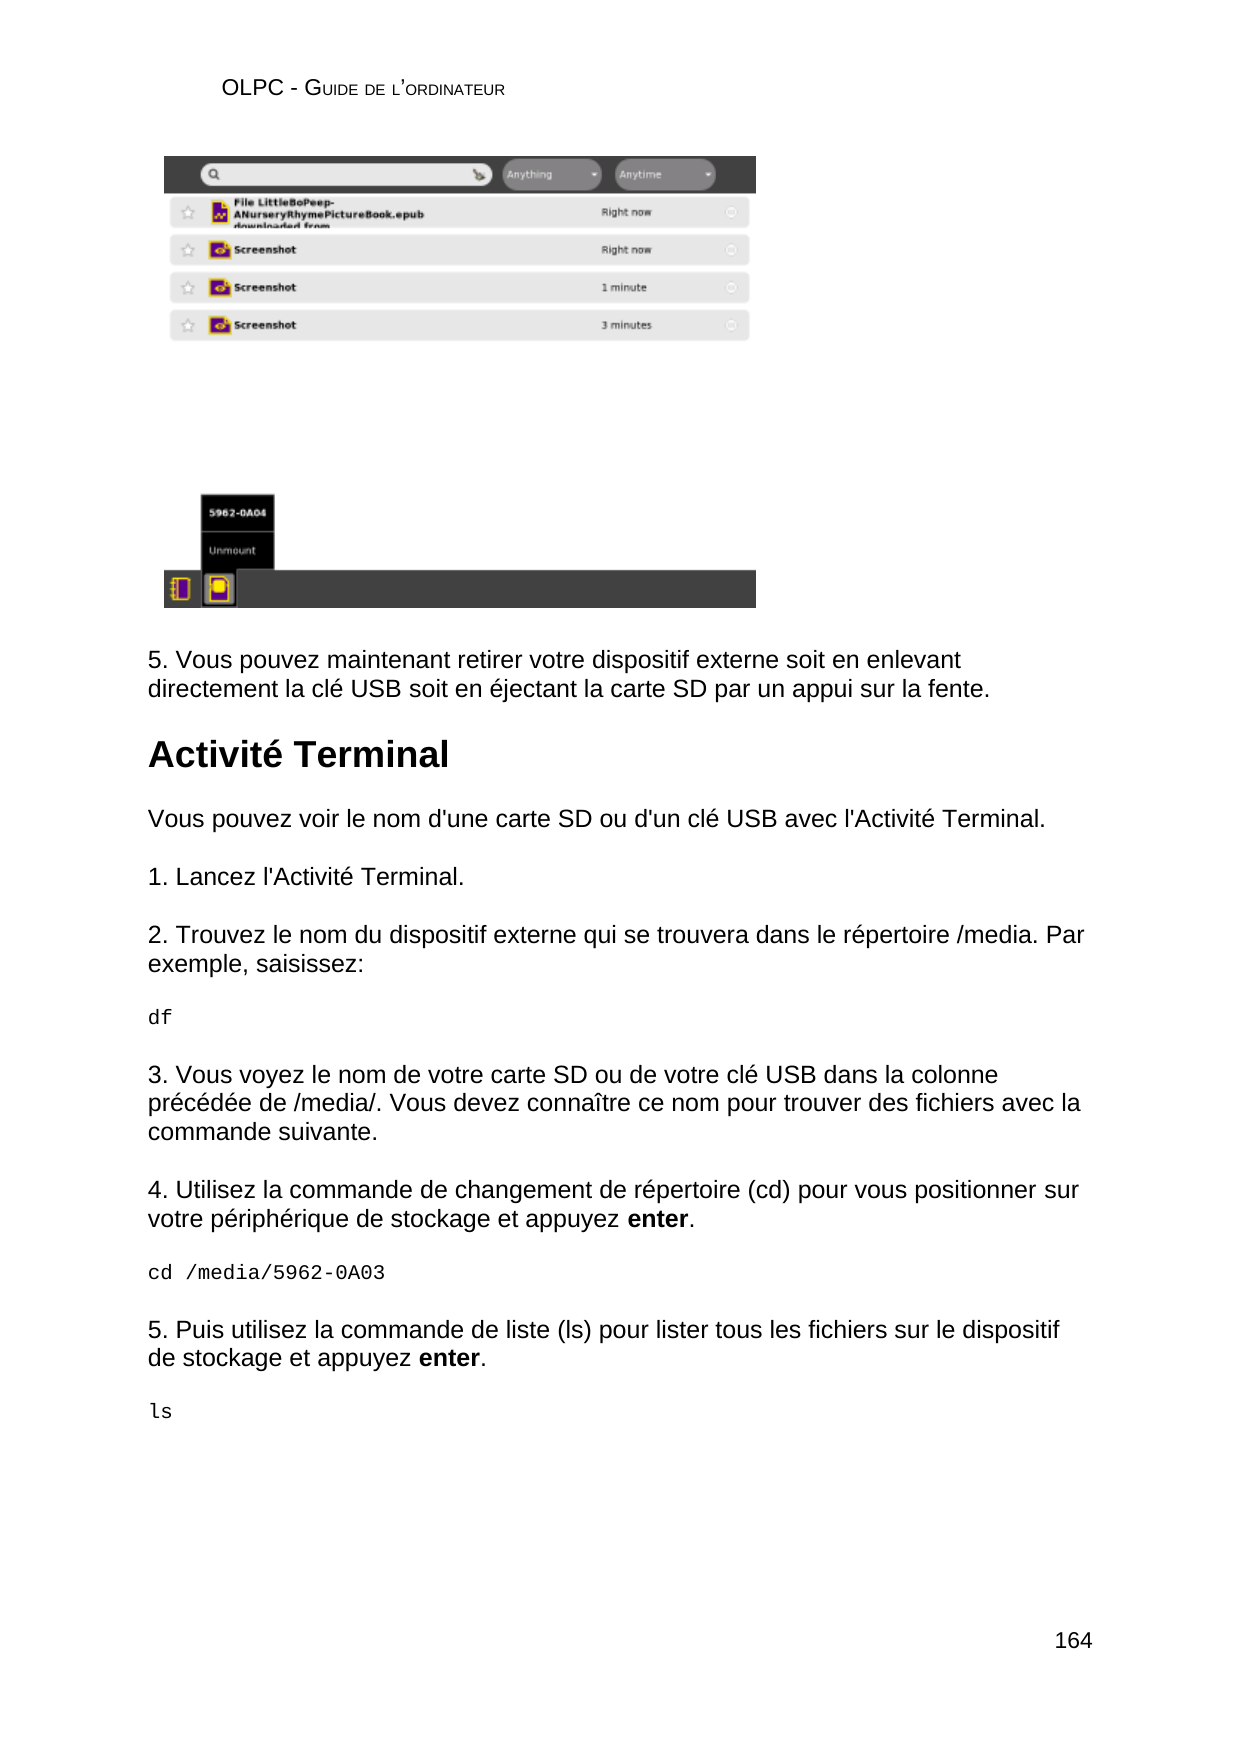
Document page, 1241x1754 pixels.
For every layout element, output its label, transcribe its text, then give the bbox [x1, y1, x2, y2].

text df [148, 1007, 1092, 1031]
text ls [148, 1401, 1092, 1425]
text Activité Terminal [148, 732, 1092, 775]
text 1. Lancez l'Activité Terminal. [148, 862, 1092, 891]
picture [164, 156, 756, 608]
text cd /media/5962-0A03 [148, 1262, 1092, 1285]
text 3. Vous voyez le nom de votre carte SD ou de votre clé USB dans la colonne précédée de /media/. Vous devez connaître ce nom pour trouver des fichiers avec la commande suivante. [148, 1060, 1092, 1146]
text 5. Puis utilisez la commande de liste (ls) pour lister tous les fichiers sur le dispositif de stockage et appuyez enter. [148, 1314, 1092, 1372]
text 5. Vous pouvez maintenant retirer votre dispositif externe soit en enlevant directement la clé USB soit en éjectant la carte SD par un appui sur la fente. [148, 645, 1092, 703]
text 4. Utilisez la commande de changement de répertoire (cd) pour vous positionner sur votre périphérique de stockage et appuyez enter. [148, 1175, 1092, 1233]
text 2. Trouvez le nom du dispositif externe qui se trouvera dans le répertoire /media. Par exemple, saisissez: [148, 920, 1092, 978]
text Vous pouvez voir le nom d'une carte SD ou d'un clé USB avec l'Activité Terminal. [148, 804, 1092, 833]
